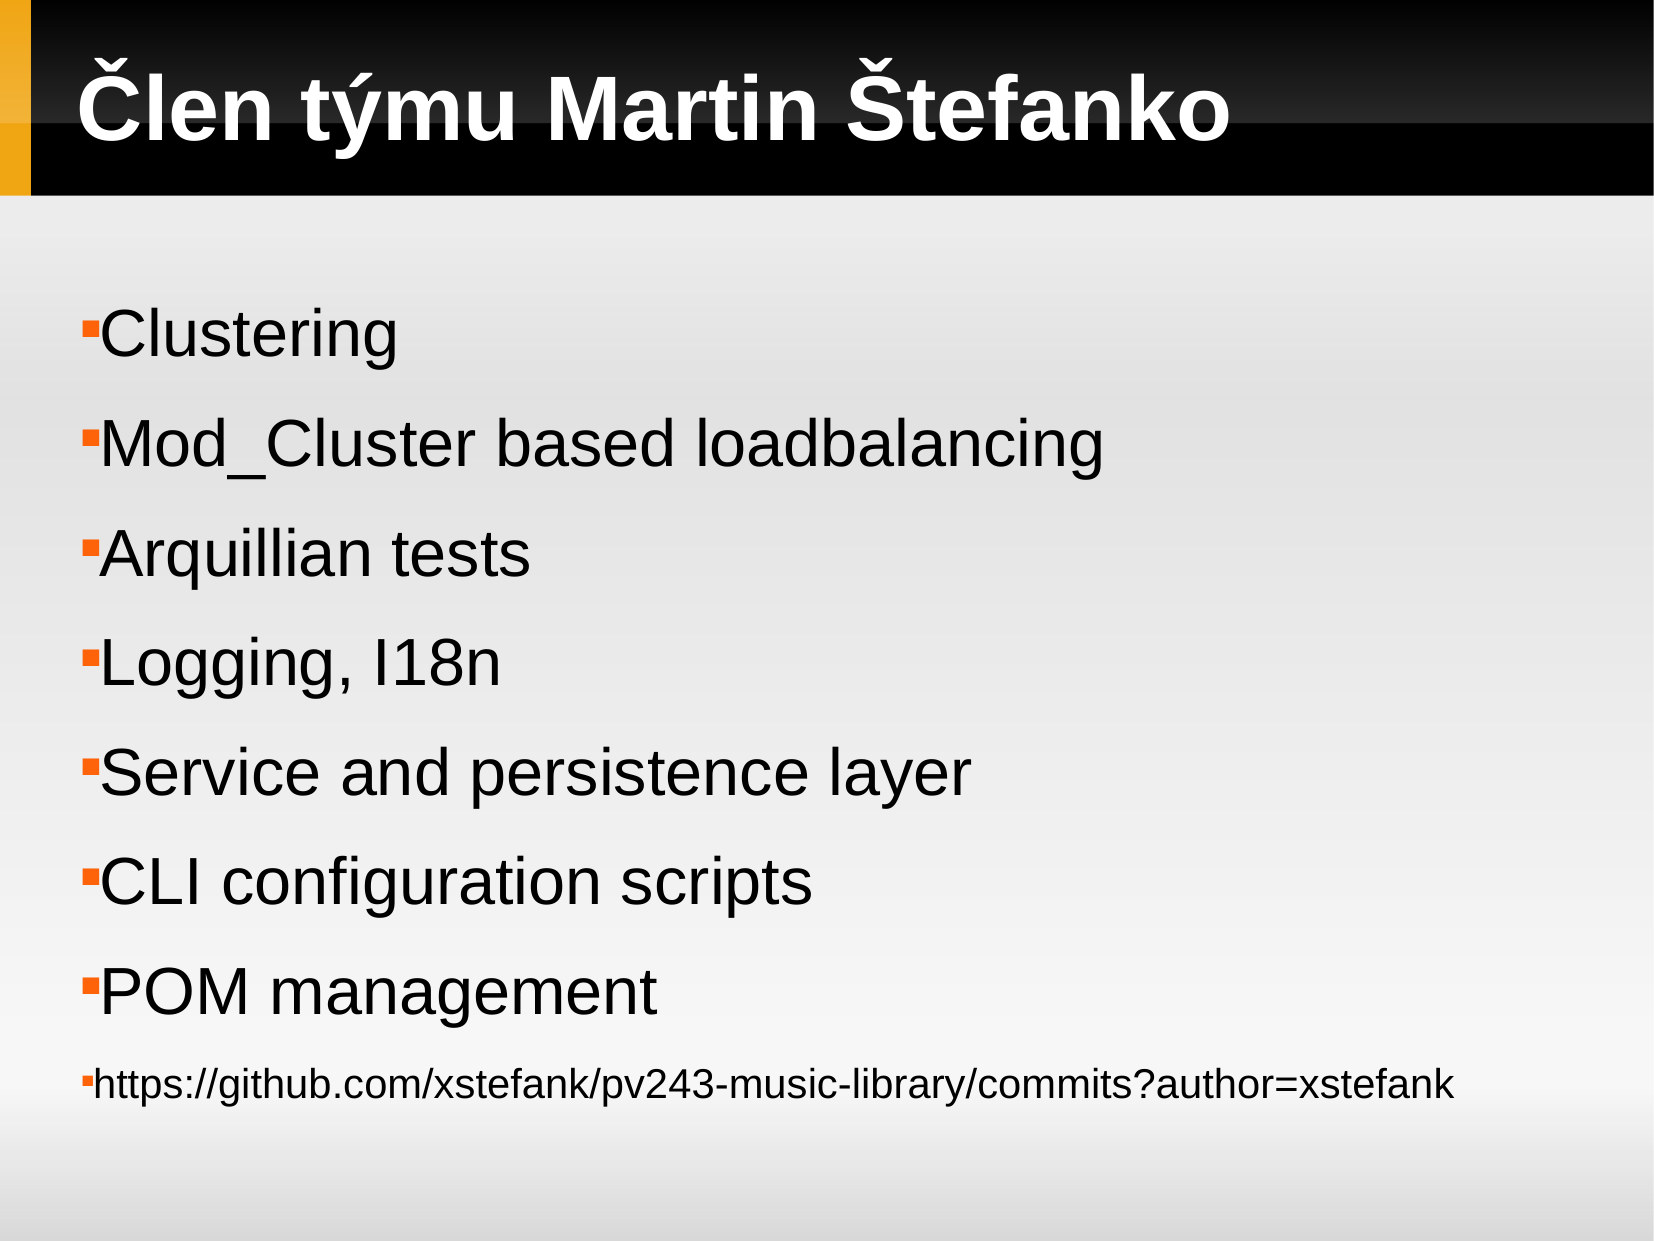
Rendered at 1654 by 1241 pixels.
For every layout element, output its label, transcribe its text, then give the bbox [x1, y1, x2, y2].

list Clustering Mod_Cluster based loadbalancing Arquillian tests Logging, I18n Service and persistence layer CLI configuration scripts POM management https://github.com/xstefank/pv243-music-library/commits?author=xstefank [82, 290, 1571, 1112]
title Člen týmu Martin Štefanko [76, 0, 1565, 208]
